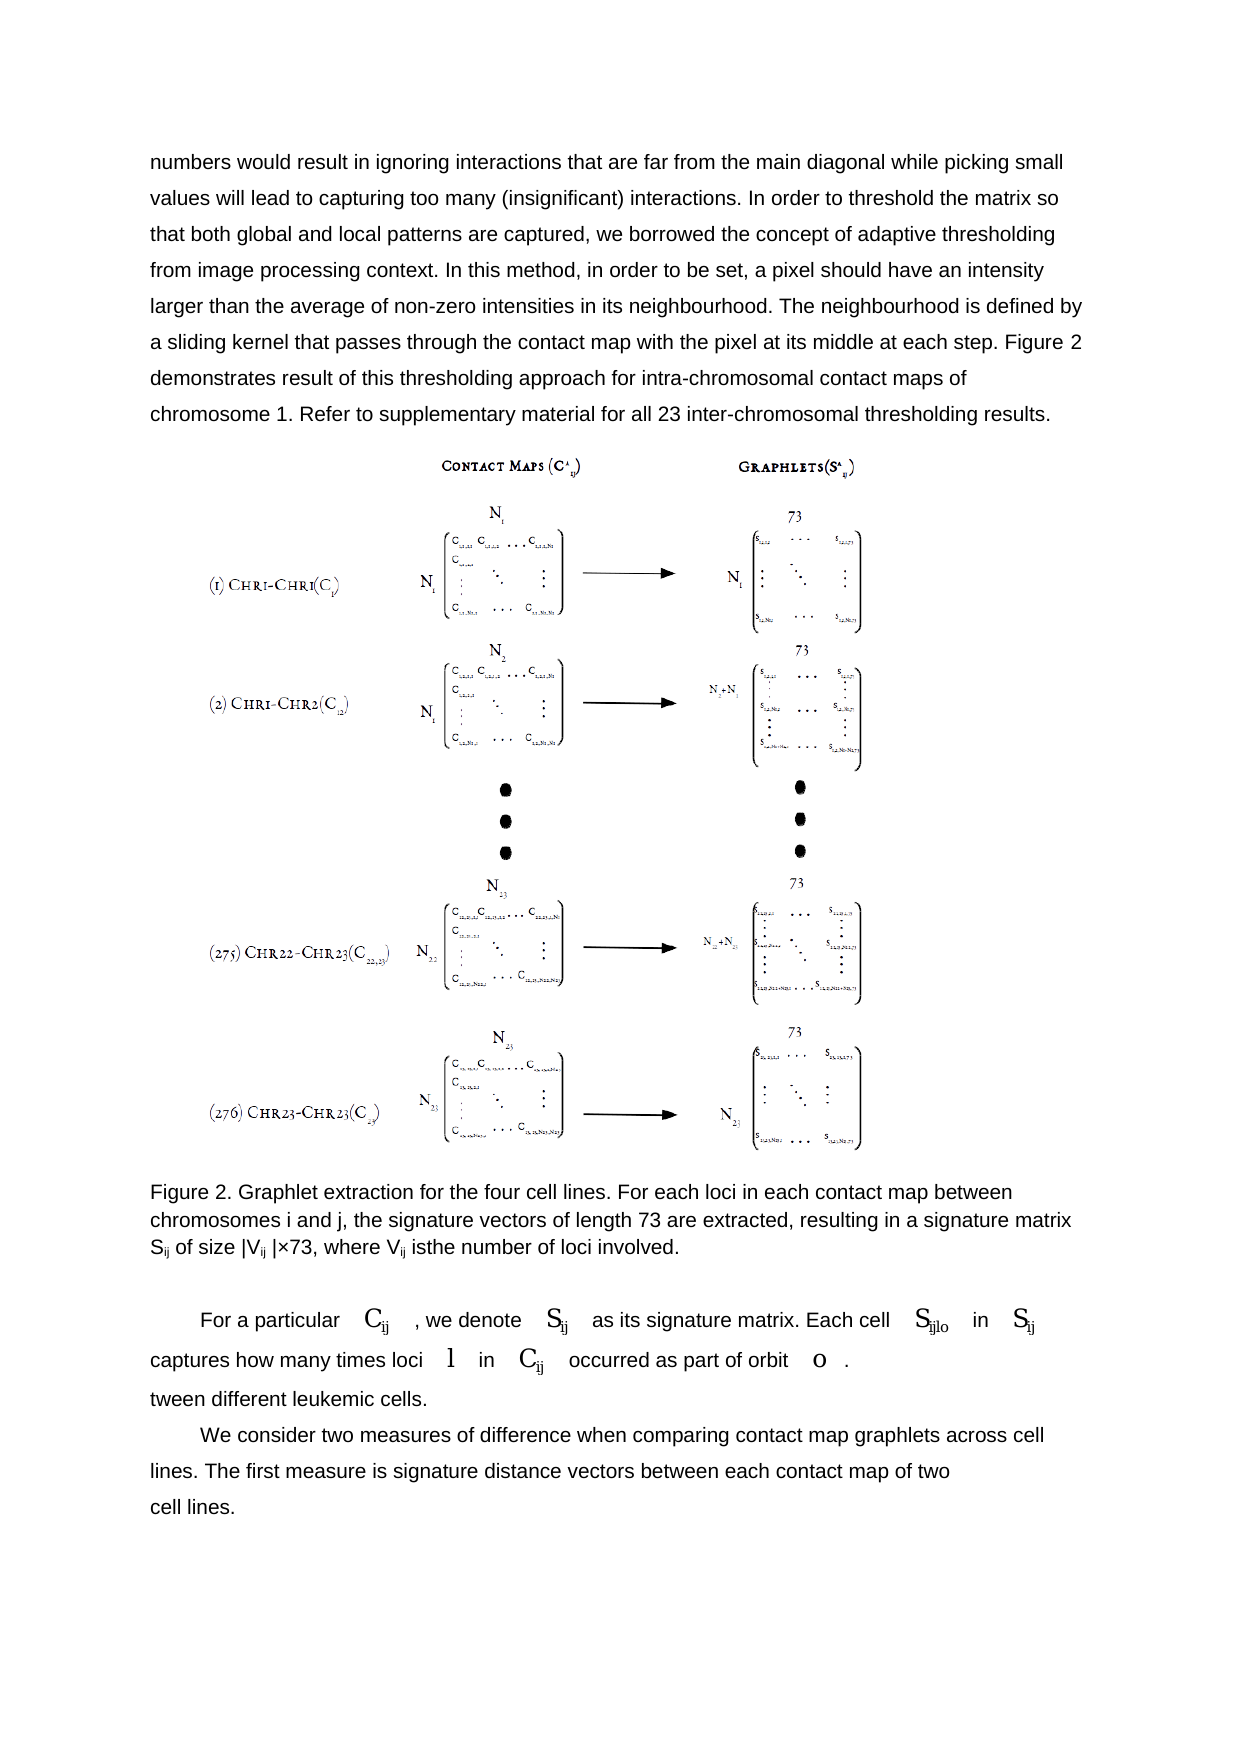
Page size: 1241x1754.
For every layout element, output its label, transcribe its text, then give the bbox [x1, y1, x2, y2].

text tween different leukemic cells. [150, 1387, 1090, 1411]
text numbers would result in ignoring interactions that are far from the main diagonal while picking small values will lead to capturing too many (insignificant) interactions. In order to threshold the matrix so that both global and local patterns are captured, we borrowed the concept of adaptive thresholding from image processing context. In this method, in order to be set, a pixel should have an intensity larger than the average of non-zero intensities in its neighbourhood. The neighbourhood is defined by a sliding kernel that passes through the contact map with the pixel at its middle at each step. Figure 2 demonstrates result of this thresholding approach for intra-chromosomal contact maps of chromosome 1. Refer to supplementary material for all 23 inter-chromosomal thresholding results. [150, 150, 1090, 426]
text We consider two measures of difference when comparing contact map graphlets across cell lines. The first measure is signature distance vectors between each contact map of two [150, 1423, 1090, 1483]
text For a particular , we denote as its signature matrix. Each cell in captures how many times loci in occurred as part of orbit . [150, 1307, 1090, 1375]
text Figure 2. Graphlet extraction for the four cell lines. For each loci in each contact map between chromosomes i and j, the signature vectors of length 73 are extracted, resulting in a signature matrix Sij of size |Vij |×73, where Vij isthe number of loci involved. [150, 1177, 1090, 1259]
text cell lines. [150, 1495, 1090, 1519]
picture [150, 450, 1091, 1177]
